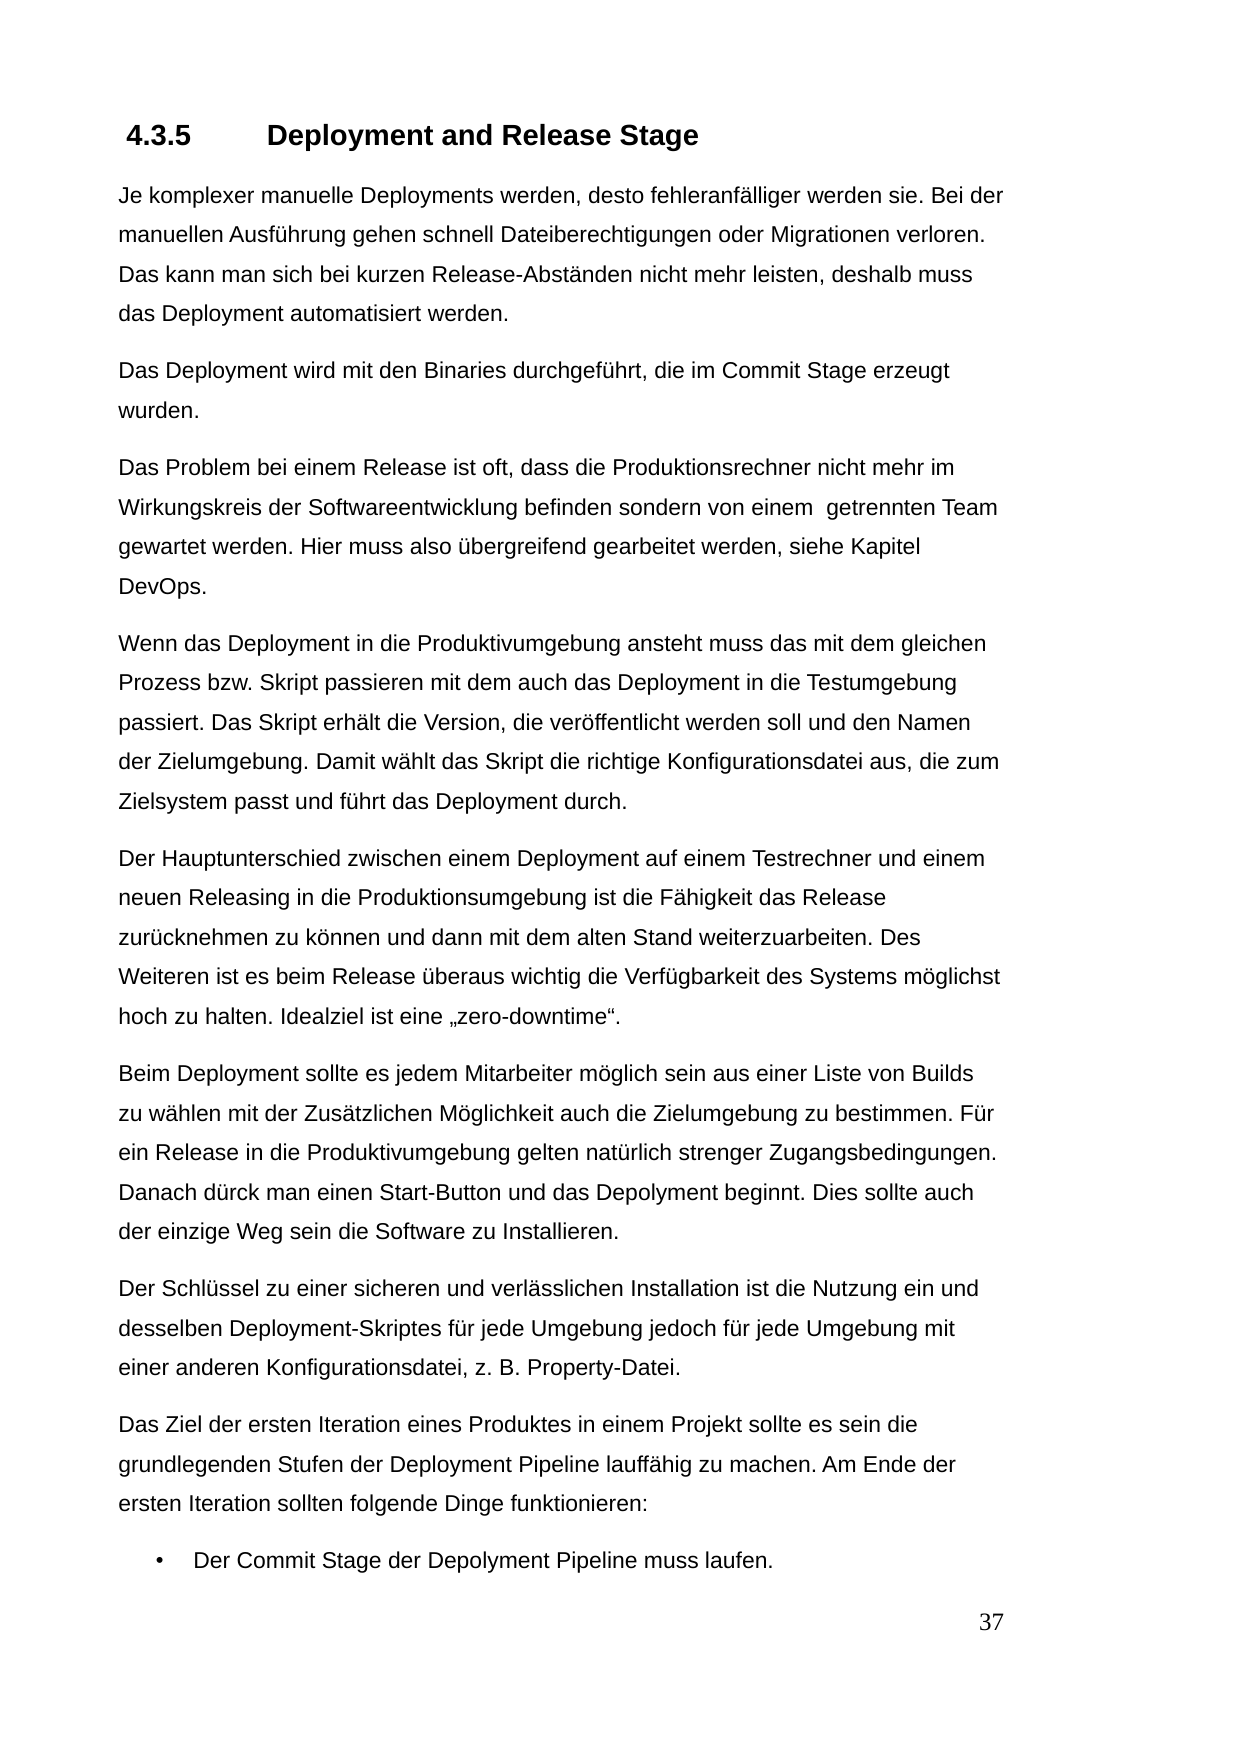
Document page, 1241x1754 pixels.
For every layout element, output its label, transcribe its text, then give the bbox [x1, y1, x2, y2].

text Der Schlüssel zu einer sicheren und verlässlichen Installation ist die Nutzung ein und desselben Deployment-Skriptes für jede Umgebung jedoch für jede Umgebung mit einer anderen Konfigurationsdatei, z. B. Property-Datei. [118, 1275, 1004, 1380]
text Wenn das Deployment in die Produktivumgebung ansteht muss das mit dem gleichen Prozess bzw. Skript passieren mit dem auch das Deployment in die Testumgebung passiert. Das Skript erhält die Version, die veröffentlicht werden soll und den Namen der Zielumgebung. Damit wählt das Skript die richtige Konfigurationsdatei aus, die zum Zielsystem passt und führt das Deployment durch. [118, 630, 1004, 814]
text Das Ziel der ersten Iteration eines Produktes in einem Projekt sollte es sein die grundlegenden Stufen der Deployment Pipeline lauffähig zu machen. Am Ende der ersten Iteration sollten folgende Dinge funktionieren: [118, 1411, 1004, 1517]
text Je komplexer manuelle Deployments werden, desto fehleranfälliger werden sie. Bei der manuellen Ausführung gehen schnell Dateiberechtigungen oder Migrationen verloren. Das kann man sich bei kurzen Release-Abständen nicht mehr leisten, deshalb muss das Deployment automatisiert werden. [118, 182, 1004, 327]
text Das Problem bei einem Release ist oft, dass die Produktionsrechner nicht mehr im Wirkungskreis der Softwareentwicklung befinden sondern von einem getrennten Team gewartet werden. Hier muss also übergreifend gearbeitet werden, siehe Kapitel DevOps. [118, 454, 1004, 599]
text Beim Deployment sollte es jedem Mitarbeiter möglich sein aus einer Liste von Builds zu wählen mit der Zusätzlichen Möglichkeit auch die Zielumgebung zu bestimmen. Für ein Release in die Produktivumgebung gelten natürlich strenger Zugangsbedingungen. Danach dürck man einen Start-Button und das Depolyment beginnt. Dies sollte auch der einzige Weg sein die Software zu Installieren. [118, 1060, 1004, 1244]
list Der Commit Stage der Depolyment Pipeline muss laufen. [156, 1547, 1004, 1574]
subtitle Deployment and Release Stage [118, 118, 1004, 152]
text Der Hauptunterschied zwischen einem Deployment auf einem Testrechner und einem neuen Releasing in die Produktionsumgebung ist die Fähigkeit das Release zurücknehmen zu können und dann mit dem alten Stand weiterzuarbeiten. Des Weiteren ist es beim Release überaus wichtig die Verfügbarkeit des Systems möglichst hoch zu halten. Idealziel ist eine „zero-downtime“. [118, 845, 1004, 1029]
text Das Deployment wird mit den Binaries durchgeführt, die im Commit Stage erzeugt wurden. [118, 357, 1004, 423]
